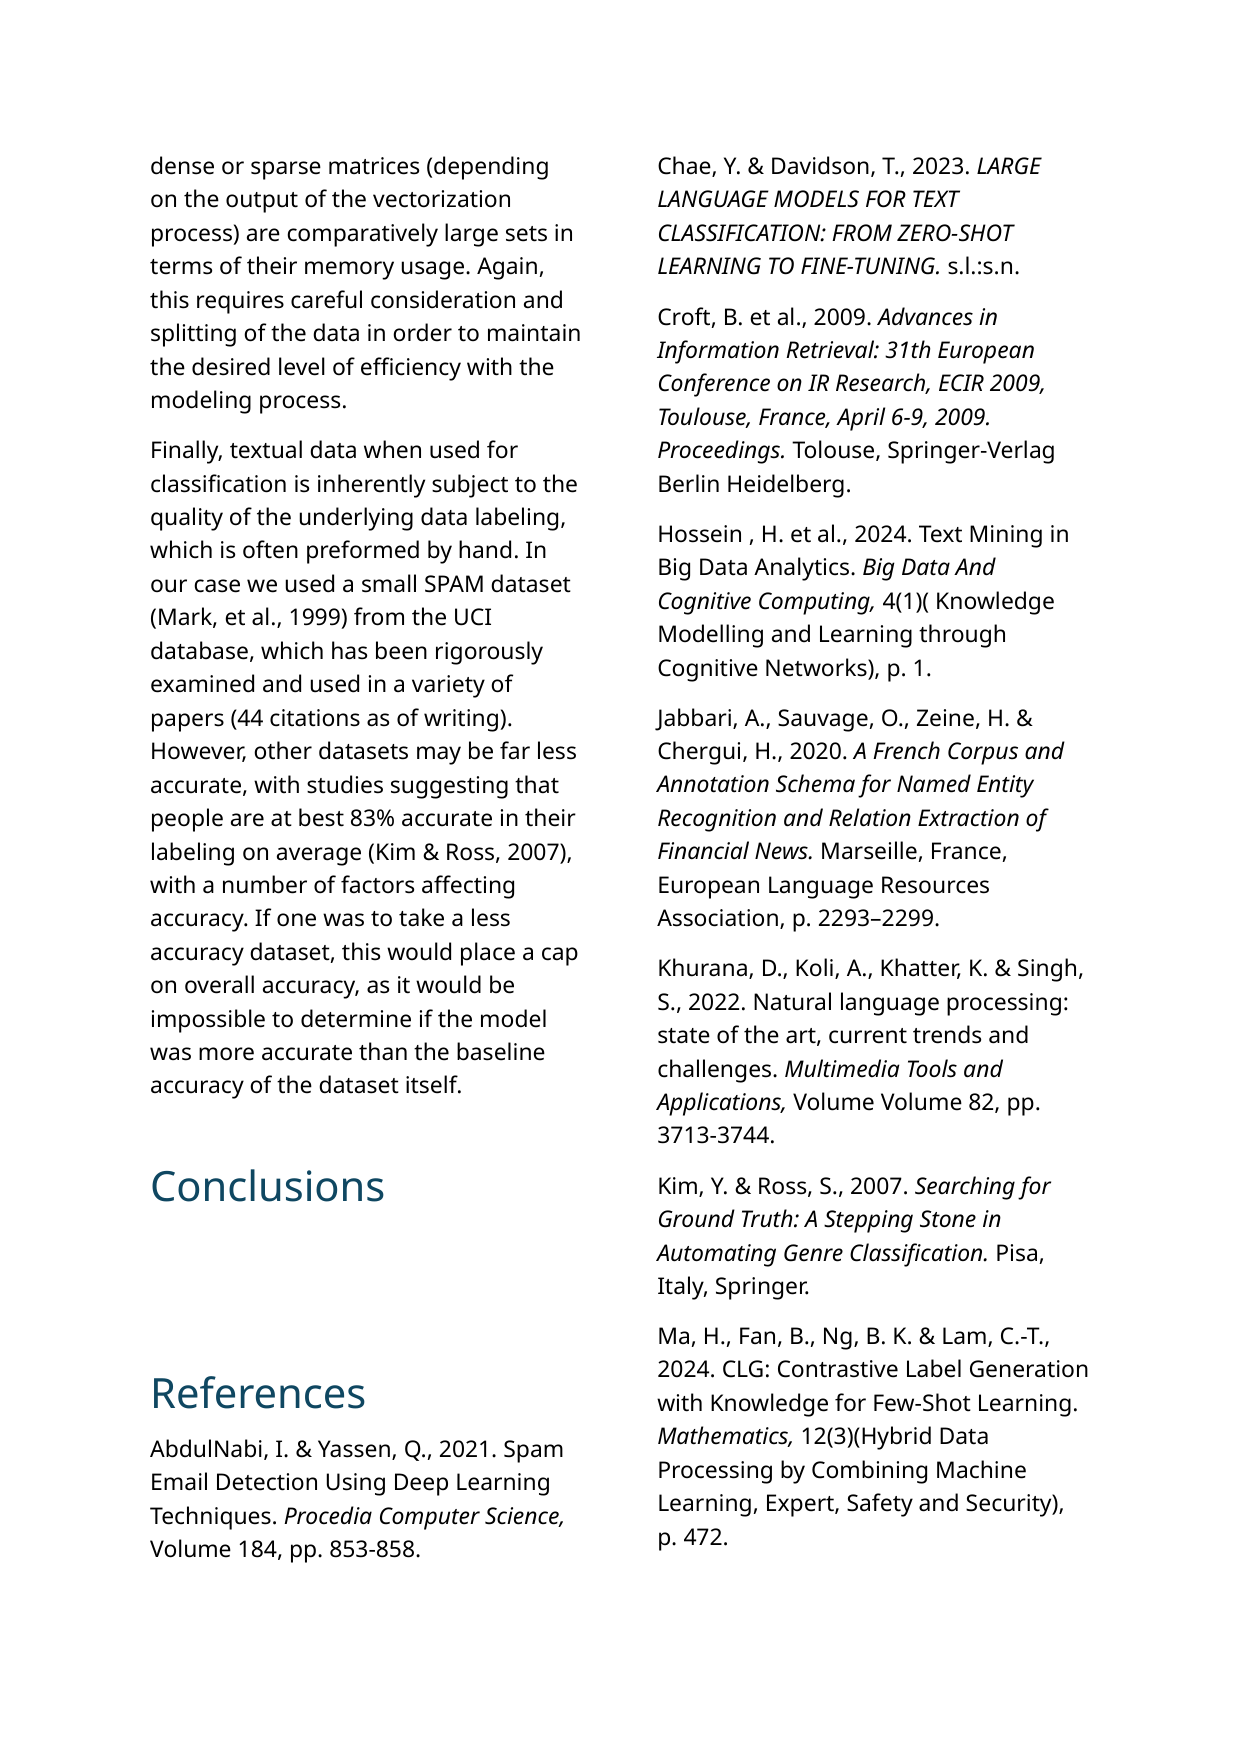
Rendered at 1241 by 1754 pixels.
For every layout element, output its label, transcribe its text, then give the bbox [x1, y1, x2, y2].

text dense or sparse matrices (depending on the output of the vectorization process) are comparatively large sets in terms of their memory usage. Again, this requires careful consideration and splitting of the data in order to maintain the desired level of efficiency with the modeling process. [150, 150, 583, 415]
subtitle Conclusions [150, 1157, 583, 1214]
text Croft, B. et al., 2009. Advances in Information Retrieval: 31th European Conference on IR Research, ECIR 2009, Toulouse, France, April 6-9, 2009. Proceedings. Tolouse, Springer-Verlag Berlin Heidelberg. [657, 300, 1090, 499]
text AbdulNabi, I. & Yassen, Q., 2021. Spam Email Detection Using Deep Learning Techniques. Procedia Computer Science, Volume 184, pp. 853-858. [150, 1433, 583, 1564]
text Finally, textual data when used for classification is inherently subject to the quality of the underlying data labeling, which is often preformed by hand. In our case we used a small SPAM dataset (Mark, et al., 1999) from the UCI database, which has been rigorously examined and used in a variety of papers (44 citations as of writing). However, other datasets may be far less accurate, with studies suggesting that people are at best 83% accurate in their labeling on average (Kim & Ross, 2007), with a number of factors affecting accuracy. If one was to take a less accuracy dataset, this would place a cap on overall accuracy, as it would be impossible to determine if the model was more accurate than the baseline accuracy of the dataset itself. [150, 434, 583, 1101]
subtitle References [150, 1364, 583, 1421]
text Ma, H., Fan, B., Ng, B. K. & Lam, C.-T., 2024. CLG: Contrastive Label Generation with Knowledge for Few-Shot Learning. Mathematics, 12(3)(Hybrid Data Processing by Combining Machine Learning, Expert, Safety and Security), p. 472. [657, 1320, 1090, 1552]
text Chae, Y. & Davidson, T., 2023. LARGE LANGUAGE MODELS FOR TEXT CLASSIFICATION: FROM ZERO-SHOT LEARNING TO FINE-TUNING. s.l.:s.n. [657, 150, 1090, 282]
text Jabbari, A., Sauvage, O., Zeine, H. & Chergui, H., 2020. A French Corpus and Annotation Schema for Named Entity Recognition and Relation Extraction of Financial News. Marseille, France, European Language Resources Association, p. 2293–2299. [657, 702, 1090, 933]
text Kim, Y. & Ross, S., 2007. Searching for Ground Truth: A Stepping Stone in Automating Genre Classification. Pisa, Italy, Springer. [657, 1169, 1090, 1301]
text Khurana, D., Koli, A., Khatter, K. & Singh, S., 2022. Natural language processing: state of the art, current trends and challenges. Multimedia Tools and Applications, Volume Volume 82, pp. 3713-3744. [657, 952, 1090, 1151]
text Hossein , H. et al., 2024. Text Mining in Big Data Analytics. Big Data And Cognitive Computing, 4(1)( Knowledge Modelling and Learning through Cognitive Networks), p. 1. [657, 518, 1090, 683]
